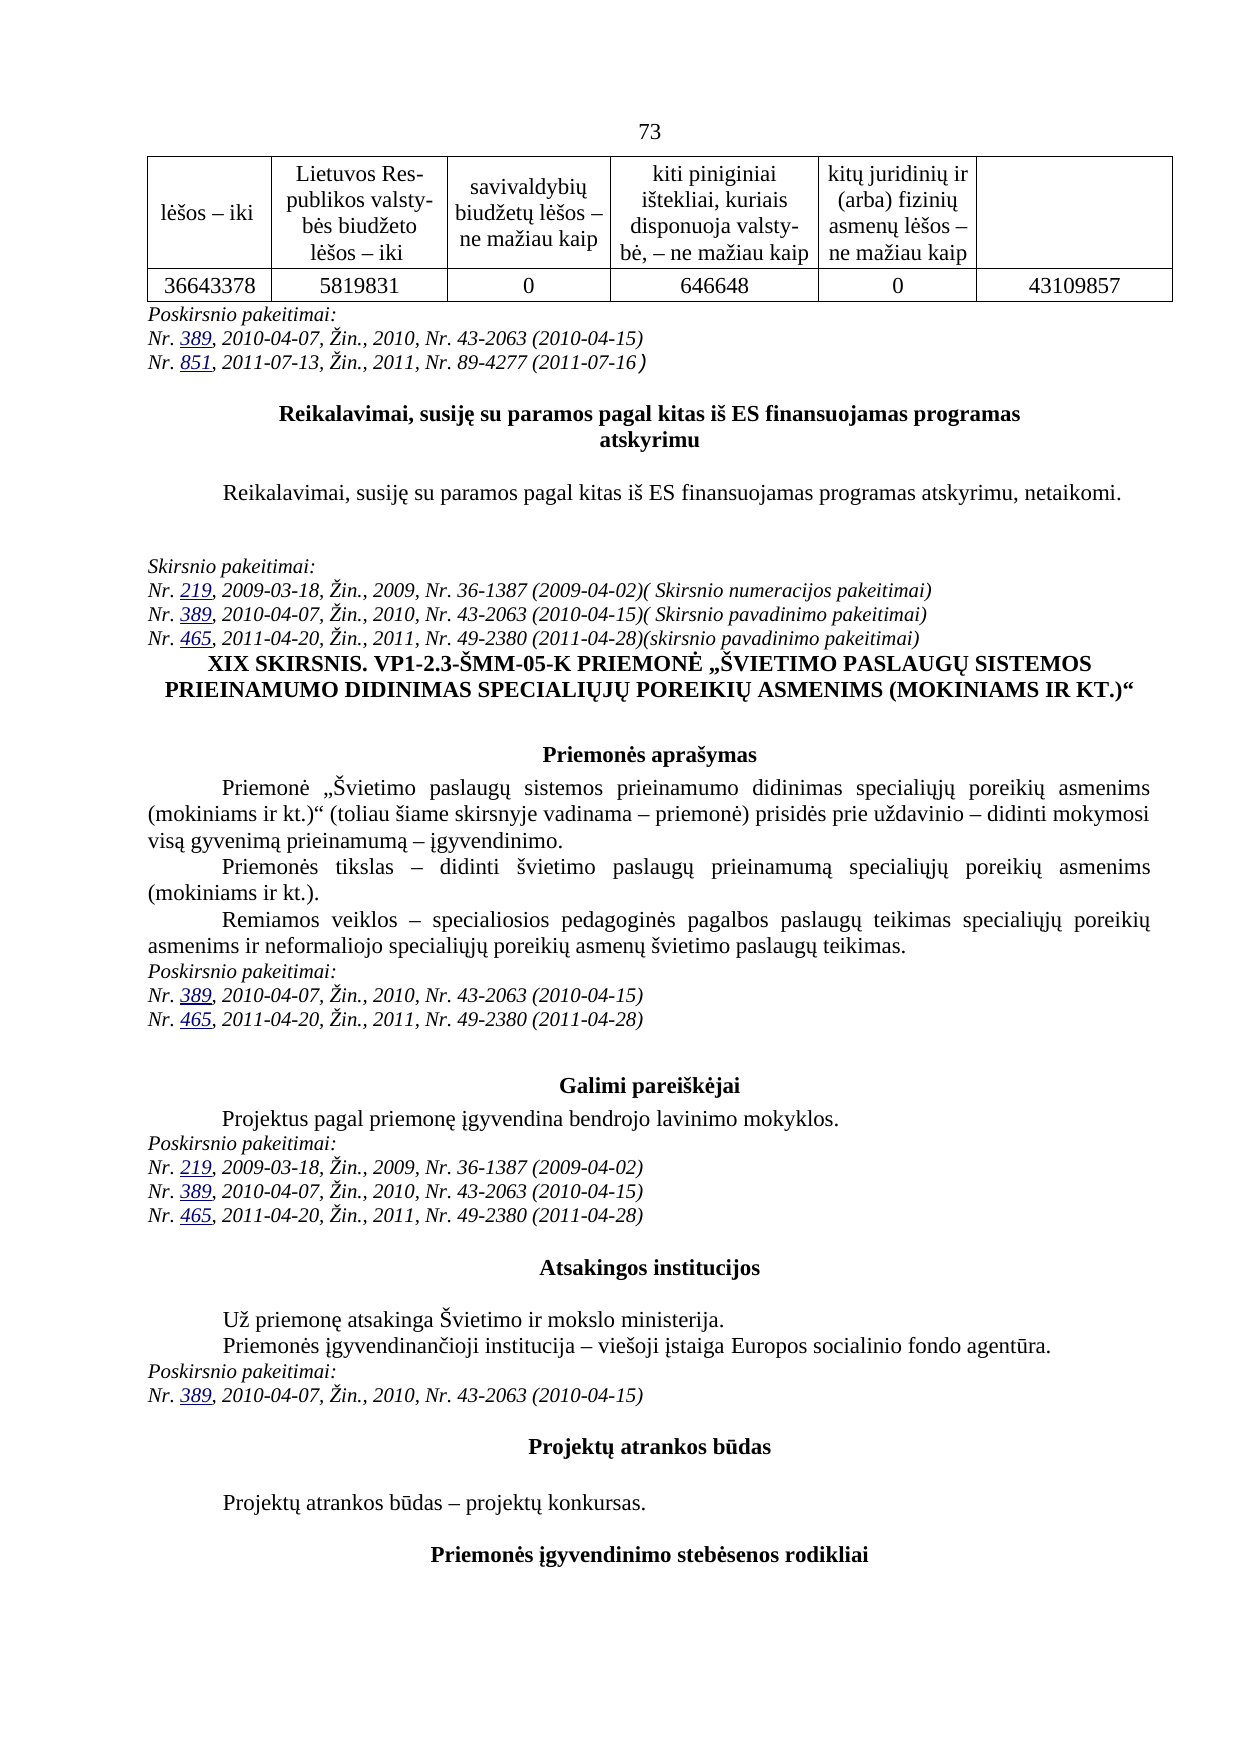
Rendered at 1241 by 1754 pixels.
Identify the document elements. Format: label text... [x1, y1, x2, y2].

text Už priemonę atsakinga Švietimo ir mokslo ministerija. [148, 1306, 1152, 1333]
text Reikalavimai, susiję su paramos pagal kitas iš ES finansuojamas programas atskyrimu [148, 400, 1152, 453]
text Nr. 851, 2011-07-13, Žin., 2011, Nr. 89-4277 (2011-07-16) [148, 350, 1152, 376]
text Remiamos veiklos – specialiosios pedagoginės pagalbos paslaugų teikimas specialiųjų poreikių asmenims ir neformaliojo specialiųjų poreikių asmenų švietimo paslaugų teikimas. [148, 906, 1152, 958]
text Projektų atrankos būdas [148, 1433, 1152, 1460]
text Projektų atrankos būdas – projektų konkursas. [148, 1488, 1152, 1515]
table_cell kitų juridinių ir (arba) fizinių asmenų lėšos – ne mažiau kaip [819, 157, 976, 268]
text Nr. 465, 2011-04-20, Žin., 2011, Nr. 49-2380 (2011-04-28) [148, 1007, 1152, 1031]
text Nr. 389, 2010-04-07, Žin., 2010, Nr. 43-2063 (2010-04-15) [148, 326, 1152, 350]
text Nr. 219, 2009-03-18, Žin., 2009, Nr. 36-1387 (2009-04-02)( Skirsnio numeracijos pakeitimai) [148, 578, 1152, 602]
text Nr. 389, 2010-04-07, Žin., 2010, Nr. 43-2063 (2010-04-15) [148, 1383, 1152, 1407]
text Galimi pareiškėjai [148, 1072, 1152, 1098]
text Nr. 389, 2010-04-07, Žin., 2010, Nr. 43-2063 (2010-04-15)( Skirsnio pavadinimo pakeitimai) [148, 602, 1152, 626]
table_cell savivaldybių biudžetų lėšos – ne mažiau kaip [448, 157, 610, 268]
text Poskirsnio pakeitimai: [148, 302, 1152, 326]
table_cell Lietuvos Res­publikos valsty­bės biudžeto lėšos – iki [272, 157, 447, 268]
table_cell 646648 [611, 269, 818, 301]
text Nr. 389, 2010-04-07, Žin., 2010, Nr. 43-2063 (2010-04-15) [148, 983, 1152, 1007]
text Priemonės aprašymas [148, 741, 1152, 768]
text Nr. 465, 2011-04-20, Žin., 2011, Nr. 49-2380 (2011-04-28) [148, 1203, 1152, 1227]
table_cell 0 [819, 269, 976, 301]
table_cell lėšos – iki [148, 157, 271, 268]
table_cell kiti piniginiai ištekliai, kuriais disponuoja valsty­bė, – ne mažiau kaip [611, 157, 818, 268]
table_cell 36643378 [148, 269, 271, 301]
table_cell 43109857 [977, 269, 1172, 301]
text Priemonės įgyvendinimo stebėsenos rodikliai [148, 1541, 1152, 1568]
text Priemonės tikslas – didinti švietimo paslaugų prieinamumą specialiųjų poreikių asmenims (mokiniams ir kt.). [148, 853, 1152, 906]
text Skirsnio pakeitimai: [148, 554, 1152, 578]
table_cell 0 [448, 269, 610, 301]
table_header [977, 157, 1172, 268]
text Poskirsnio pakeitimai: [148, 1131, 1152, 1155]
text Nr. 219, 2009-03-18, Žin., 2009, Nr. 36-1387 (2009-04-02) [148, 1155, 1152, 1179]
text Projektus pagal priemonę įgyvendina bendrojo lavinimo mokyklos. [148, 1104, 1152, 1131]
text Nr. 389, 2010-04-07, Žin., 2010, Nr. 43-2063 (2010-04-15) [148, 1179, 1152, 1203]
subtitle XIX SKIRSNIS. VP1-2.3-ŠMM-05-K PRIEMONĖ „ŠVIETIMO PASLAUGŲ SISTEMOS PRIEINAMUMO DIDINIMAS SPECIALIŲJŲ POREIKIŲ ASMENIMS (MOKINIAMS IR KT.)“ [148, 650, 1152, 703]
table_cell 5819831 [272, 269, 447, 301]
text Nr. 465, 2011-04-20, Žin., 2011, Nr. 49-2380 (2011-04-28)(skirsnio pavadinimo pakeitimai) [148, 626, 1152, 650]
text Atsakingos institucijos [148, 1253, 1152, 1280]
text Priemonė „Švietimo paslaugų sistemos prieinamumo didinimas specialiųjų poreikių asmenims (mokiniams ir kt.)“ (toliau šiame skirsnyje vadinama – priemonė) prisidės prie uždavinio – didinti mokymosi visą gyvenimą prieinamumą – įgyvendinimo. [148, 774, 1152, 853]
text Poskirsnio pakeitimai: [148, 1359, 1152, 1383]
text Priemonės įgyvendinančioji institucija – viešoji įstaiga Europos socialinio fondo agentūra. [148, 1333, 1152, 1359]
text Poskirsnio pakeitimai: [148, 958, 1152, 983]
text Reikalavimai, susiję su paramos pagal kitas iš ES finansuojamas programas atskyrimu, netaikomi. [148, 479, 1152, 506]
